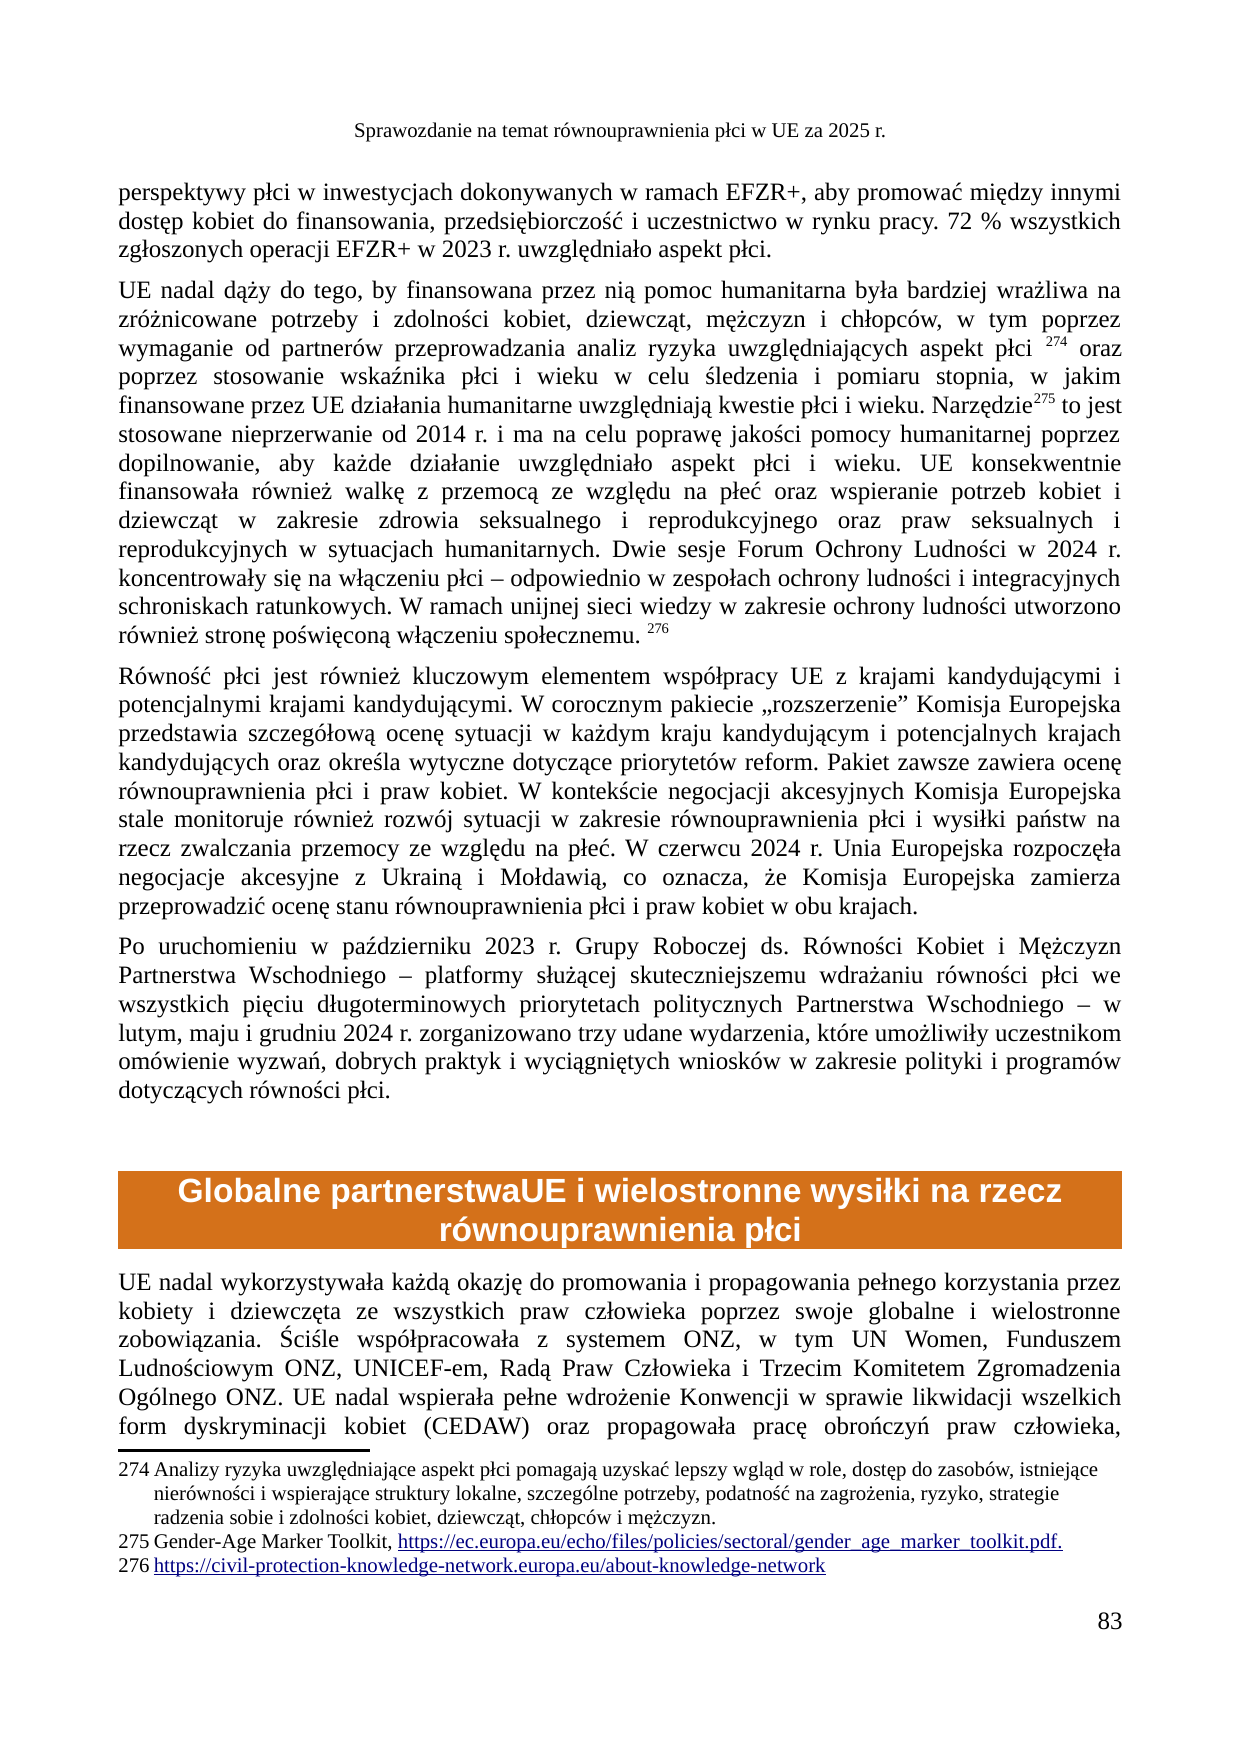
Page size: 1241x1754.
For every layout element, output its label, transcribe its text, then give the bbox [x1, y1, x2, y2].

text Równość płci jest również kluczowym elementem współpracy UE z krajami kandydującymi i potencjalnymi krajami kandydującymi. W corocznym pakiecie „rozszerzenie” Komisja Europejska przedstawia szczegółową ocenę sytuacji w każdym kraju kandydującym i potencjalnych krajach kandydujących oraz określa wytyczne dotyczące priorytetów reform. Pakiet zawsze zawiera ocenę równouprawnienia płci i praw kobiet. W kontekście negocjacji akcesyjnych Komisja Europejska stale monitoruje również rozwój sytuacji w zakresie równouprawnienia płci i wysiłki państw na rzecz zwalczania przemocy ze względu na płeć. W czerwcu 2024 r. Unia Europejska rozpoczęła negocjacje akcesyjne z Ukrainą i Mołdawią, co oznacza, że Komisja Europejska zamierza przeprowadzić ocenę stanu równouprawnienia płci i praw kobiet w obu krajach. [118, 661, 1122, 919]
text Analizy ryzyka uwzględniające aspekt płci pomagają uzyskać lepszy wgląd w role, dostęp do zasobów, istniejące nierówności i wspierające struktury lokalne, szczególne potrzeby, podatność na zagrożenia, ryzyko, strategie radzenia sobie i zdolności kobiet, dziewcząt, chłopców i mężczyzn. [118, 1457, 1122, 1529]
text perspektywy płci w inwestycjach dokonywanych w ramach EFZR+, aby promować między innymi dostęp kobiet do finansowania, przedsiębiorczość i uczestnictwo w rynku pracy. 72 % wszystkich zgłoszonych operacji EFZR+ w 2023 r. uwzględniało aspekt płci. [118, 177, 1122, 263]
text UE nadal wykorzystywała każdą okazję do promowania i propagowania pełnego korzystania przez kobiety i dziewczęta ze wszystkich praw człowieka poprzez swoje globalne i wielostronne zobowiązania. Ściśle współpracowała z systemem ONZ, w tym UN Women, Funduszem Ludnościowym ONZ, UNICEF-em, Radą Praw Człowieka i Trzecim Komitetem Zgromadzenia Ogólnego ONZ. UE nadal wspierała pełne wdrożenie Konwencji w sprawie likwidacji wszelkich form dyskryminacji kobiet (CEDAW) oraz propagowała pracę obrończyń praw człowieka, [118, 1267, 1122, 1439]
text https://civil-protection-knowledge-network.europa.eu/about-knowledge-network [118, 1553, 1122, 1577]
subtitle Globalne partnerstwaUE i wielostronne wysiłki na rzecz równouprawnienia płci [118, 1171, 1122, 1249]
text UE nadal dąży do tego, by finansowana przez nią pomoc humanitarna była bardziej wrażliwa na zróżnicowane potrzeby i zdolności kobiet, dziewcząt, mężczyzn i chłopców, w tym poprzez wymaganie od partnerów przeprowadzania analiz ryzyka uwzględniających aspekt płci oraz poprzez stosowanie wskaźnika płci i wieku w celu śledzenia i pomiaru stopnia, w jakim finansowane przez UE działania humanitarne uwzględniają kwestie płci i wieku. Narzędzie to jest stosowane nieprzerwanie od 2014 r. i ma na celu poprawę jakości pomocy humanitarnej poprzez dopilnowanie, aby każde działanie uwzględniało aspekt płci i wieku. UE konsekwentnie finansowała również walkę z przemocą ze względu na płeć oraz wspieranie potrzeb kobiet i dziewcząt w zakresie zdrowia seksualnego i reprodukcyjnego oraz praw seksualnych i reprodukcyjnych w sytuacjach humanitarnych. Dwie sesje Forum Ochrony Ludności w 2024 r. koncentrowały się na włączeniu płci – odpowiednio w zespołach ochrony ludności i integracyjnych schroniskach ratunkowych. W ramach unijnej sieci wiedzy w zakresie ochrony ludności utworzono również stronę poświęconą włączeniu społecznemu. [118, 275, 1122, 649]
text Gender-Age Marker Toolkit, https://ec.europa.eu/echo/files/policies/sectoral/gender_age_marker_toolkit.pdf. [118, 1529, 1122, 1553]
text Po uruchomieniu w październiku 2023 r. Grupy Roboczej ds. Równości Kobiet i Mężczyzn Partnerstwa Wschodniego – platformy służącej skuteczniejszemu wdrażaniu równości płci we wszystkich pięciu długoterminowych priorytetach politycznych Partnerstwa Wschodniego – w lutym, maju i grudniu 2024 r. zorganizowano trzy udane wydarzenia, które umożliwiły uczestnikom omówienie wyzwań, dobrych praktyk i wyciągniętych wniosków w zakresie polityki i programów dotyczących równości płci. [118, 931, 1122, 1104]
